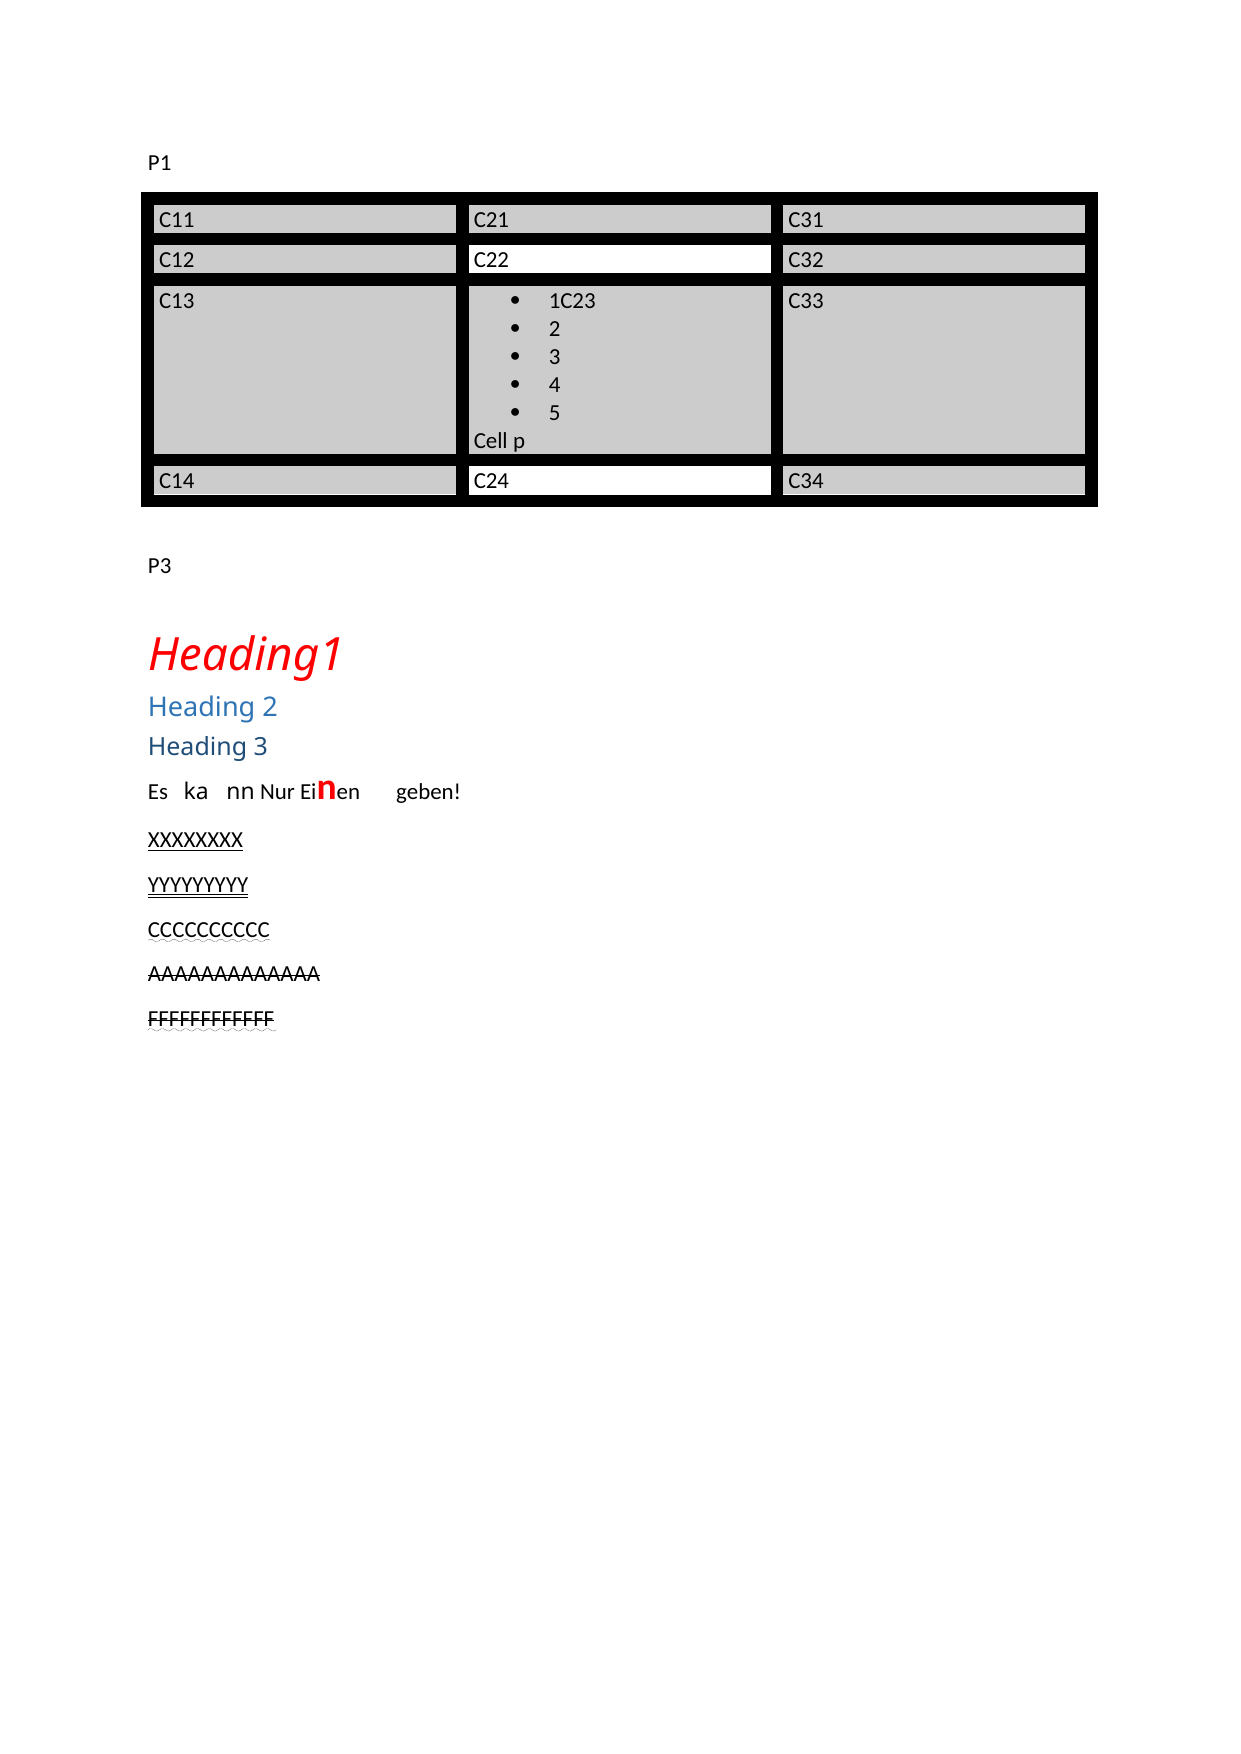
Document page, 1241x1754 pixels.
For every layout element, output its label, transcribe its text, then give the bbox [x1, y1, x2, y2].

text AAAAAAAAAAAAA [148, 959, 1093, 988]
table_header C21 [469, 205, 771, 233]
table_cell C24 [469, 466, 771, 494]
table_cell C14 [154, 466, 456, 494]
text CCCCCCCCCC [148, 915, 1093, 943]
table_header C31 [783, 205, 1085, 233]
table_header C11 [154, 205, 456, 233]
table_cell C22 [469, 245, 771, 273]
table_cell C34 [783, 466, 1085, 494]
subtitle Heading1 [148, 621, 1093, 684]
table_cell C12 [154, 245, 456, 273]
subtitle Heading 3 [148, 729, 1093, 763]
subtitle Heading 2 [148, 688, 1093, 725]
table_cell C33 [783, 286, 1085, 454]
text P1 [148, 148, 1093, 176]
text XXXXXXXX [148, 826, 1093, 853]
text FFFFFFFFFFFF [148, 1004, 1093, 1032]
text YYYYYYYYY [148, 870, 1093, 898]
text Es ka nn Nur Einen geben! [148, 763, 1093, 809]
text P3 [148, 552, 1093, 580]
table_cell C32 [783, 245, 1085, 273]
table_cell C13 [154, 286, 456, 454]
table_cell 1C23 2 3 4 5 Cell p [469, 286, 771, 454]
